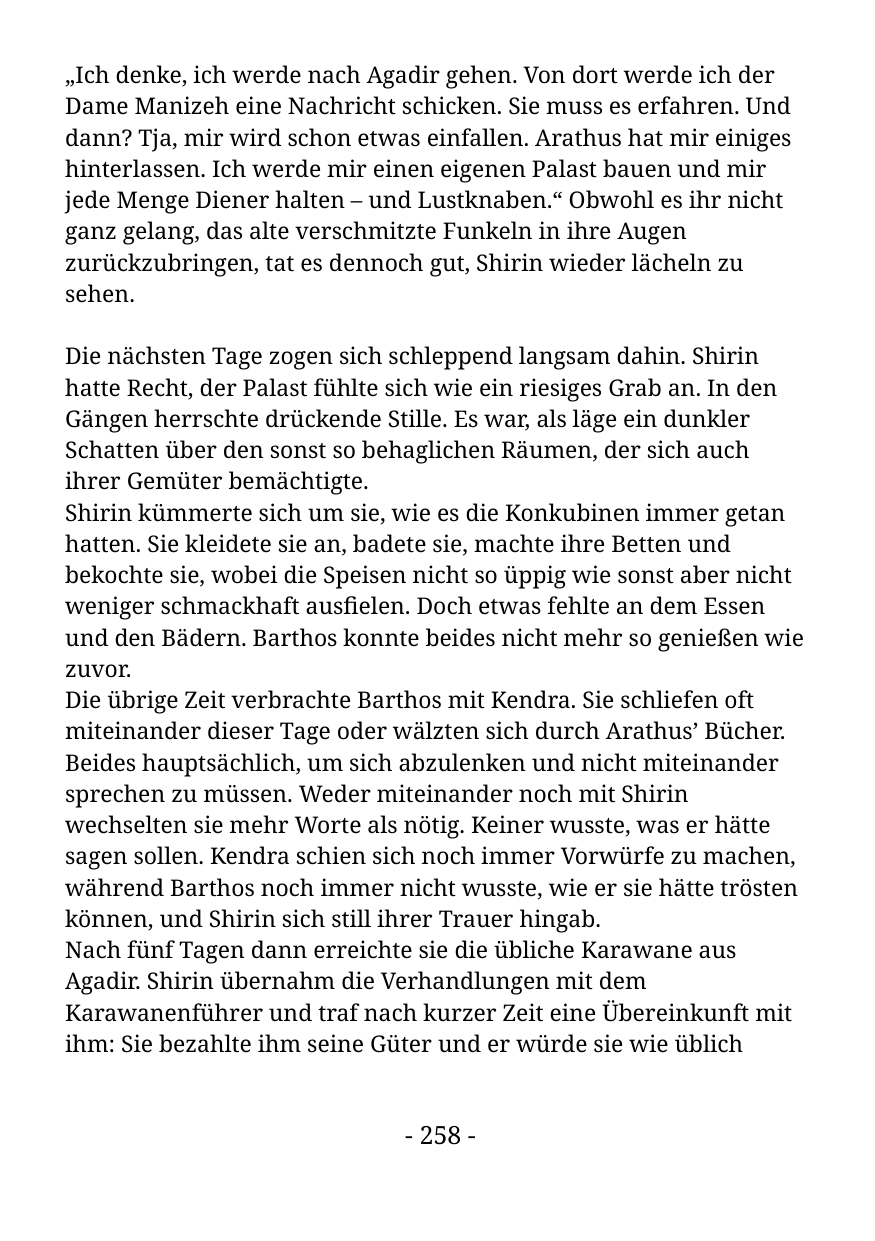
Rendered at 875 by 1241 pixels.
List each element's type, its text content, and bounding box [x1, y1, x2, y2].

text „Ich denke, ich werde nach Agadir gehen. Von dort werde ich der Dame Manizeh eine Nachricht schicken. Sie muss es erfahren. Und dann? Tja, mir wird schon etwas einfallen. Arathus hat mir einiges hinterlassen. Ich werde mir einen eigenen Palast bauen und mir jede Menge Diener halten – und Lustknaben.“ Obwohl es ihr nicht ganz gelang, das alte verschmitzte Funkeln in ihre Augen zurückzubringen, tat es dennoch gut, Shirin wieder lächeln zu sehen. Die nächsten Tage zogen sich schleppend langsam dahin. Shirin hatte Recht, der Palast fühlte sich wie ein riesiges Grab an. In den Gängen herrschte drückende Stille. Es war, als läge ein dunkler Schatten über den sonst so behaglichen Räumen, der sich auch ihrer Gemüter bemächtigte. Shirin kümmerte sich um sie, wie es die Konkubinen immer getan hatten. Sie kleidete sie an, badete sie, machte ihre Betten und bekochte sie, wobei die Speisen nicht so üppig wie sonst aber nicht weniger schmackhaft ausfielen. Doch etwas fehlte an dem Essen und den Bädern. Barthos konnte beides nicht mehr so genießen wie zuvor. Die übrige Zeit verbrachte Barthos mit Kendra. Sie schliefen oft miteinander dieser Tage oder wälzten sich durch Arathus’ Bücher. Beides hauptsächlich, um sich abzulenken und nicht miteinander sprechen zu müssen. Weder miteinander noch mit Shirin wechselten sie mehr Worte als nötig. Keiner wusste, was er hätte sagen sollen. Kendra schien sich noch immer Vorwürfe zu machen, während Barthos noch immer nicht wusste, wie er sie hätte trösten können, und Shirin sich still ihrer Trauer hingab. Nach fünf Tagen dann erreichte sie die übliche Karawane aus Agadir. Shirin übernahm die Verhandlungen mit dem Karawanenführer und traf nach kurzer Zeit eine Übereinkunft mit ihm: Sie bezahlte ihm seine Güter und er würde sie wie üblich [65, 59, 809, 1059]
